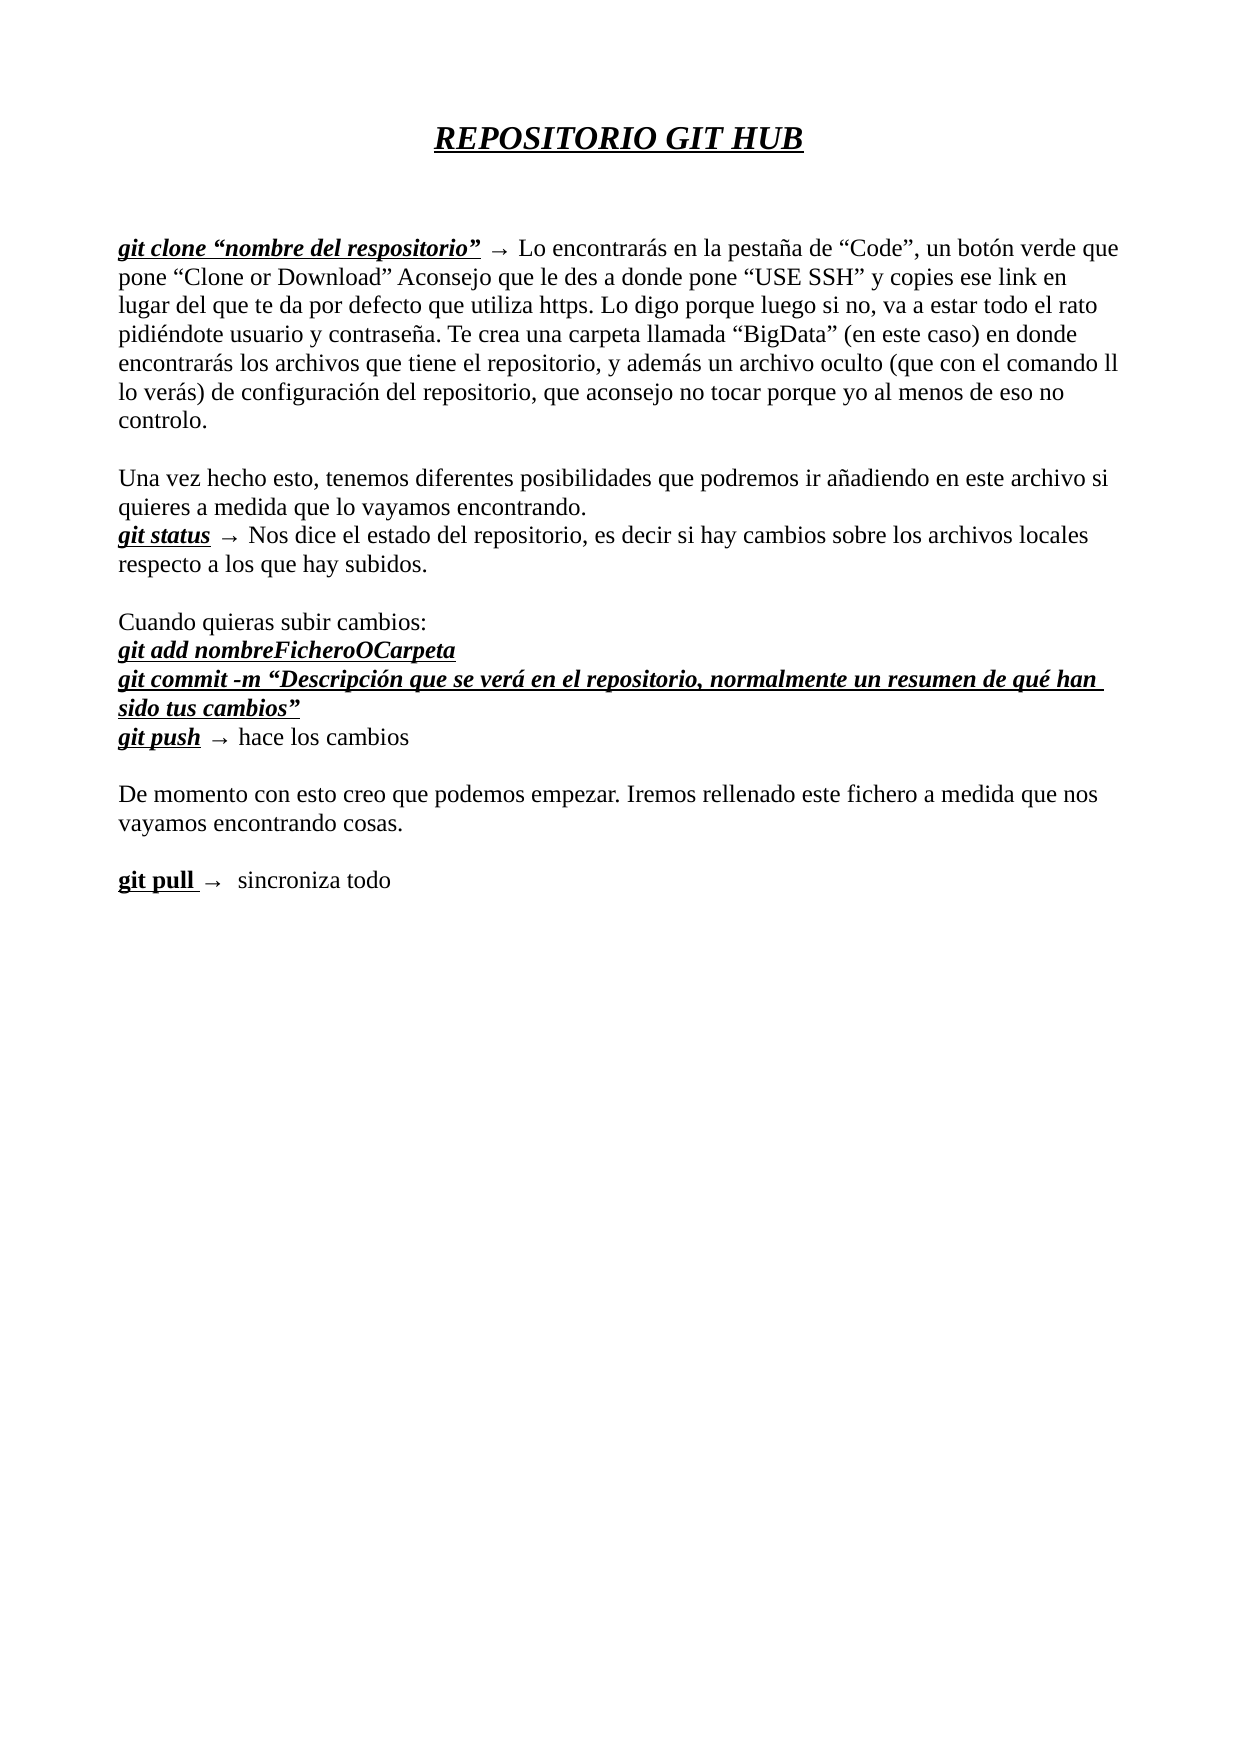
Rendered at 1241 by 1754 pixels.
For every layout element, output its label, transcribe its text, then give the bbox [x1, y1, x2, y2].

text git commit -m “Descripción que se verá en el repositorio, normalmente un resumen de qué han sido tus cambios” [118, 664, 1122, 722]
text git status → Nos dice el estado del repositorio, es decir si hay cambios sobre los archivos locales respecto a los que hay subidos. [118, 521, 1122, 578]
text git add nombreFicheroOCarpeta [118, 636, 1122, 664]
text git push → hace los cambios [118, 722, 1122, 751]
text Una vez hecho esto, tenemos diferentes posibilidades que podremos ir añadiendo en este archivo si quieres a medida que lo vayamos encontrando. [118, 463, 1122, 521]
text REPOSITORIO GIT HUB [118, 118, 1122, 156]
text De momento con esto creo que podemos empezar. Iremos rellenado este fichero a medida que nos vayamos encontrando cosas. [118, 779, 1122, 837]
text Cuando quieras subir cambios: [118, 607, 1122, 636]
text git clone “nombre del respositorio” → Lo encontrarás en la pestaña de “Code”, un botón verde que pone “Clone or Download” Aconsejo que le des a donde pone “USE SSH” y copies ese link en lugar del que te da por defecto que utiliza https. Lo digo porque luego si no, va a estar todo el rato pidiéndote usuario y contraseña. Te crea una carpeta llamada “BigData” (en este caso) en donde encontrarás los archivos que tiene el repositorio, y además un archivo oculto (que con el comando ll lo verás) de configuración del repositorio, que aconsejo no tocar porque yo al menos de eso no controlo. [118, 233, 1122, 434]
text git pull → sincroniza todo [118, 866, 1122, 894]
